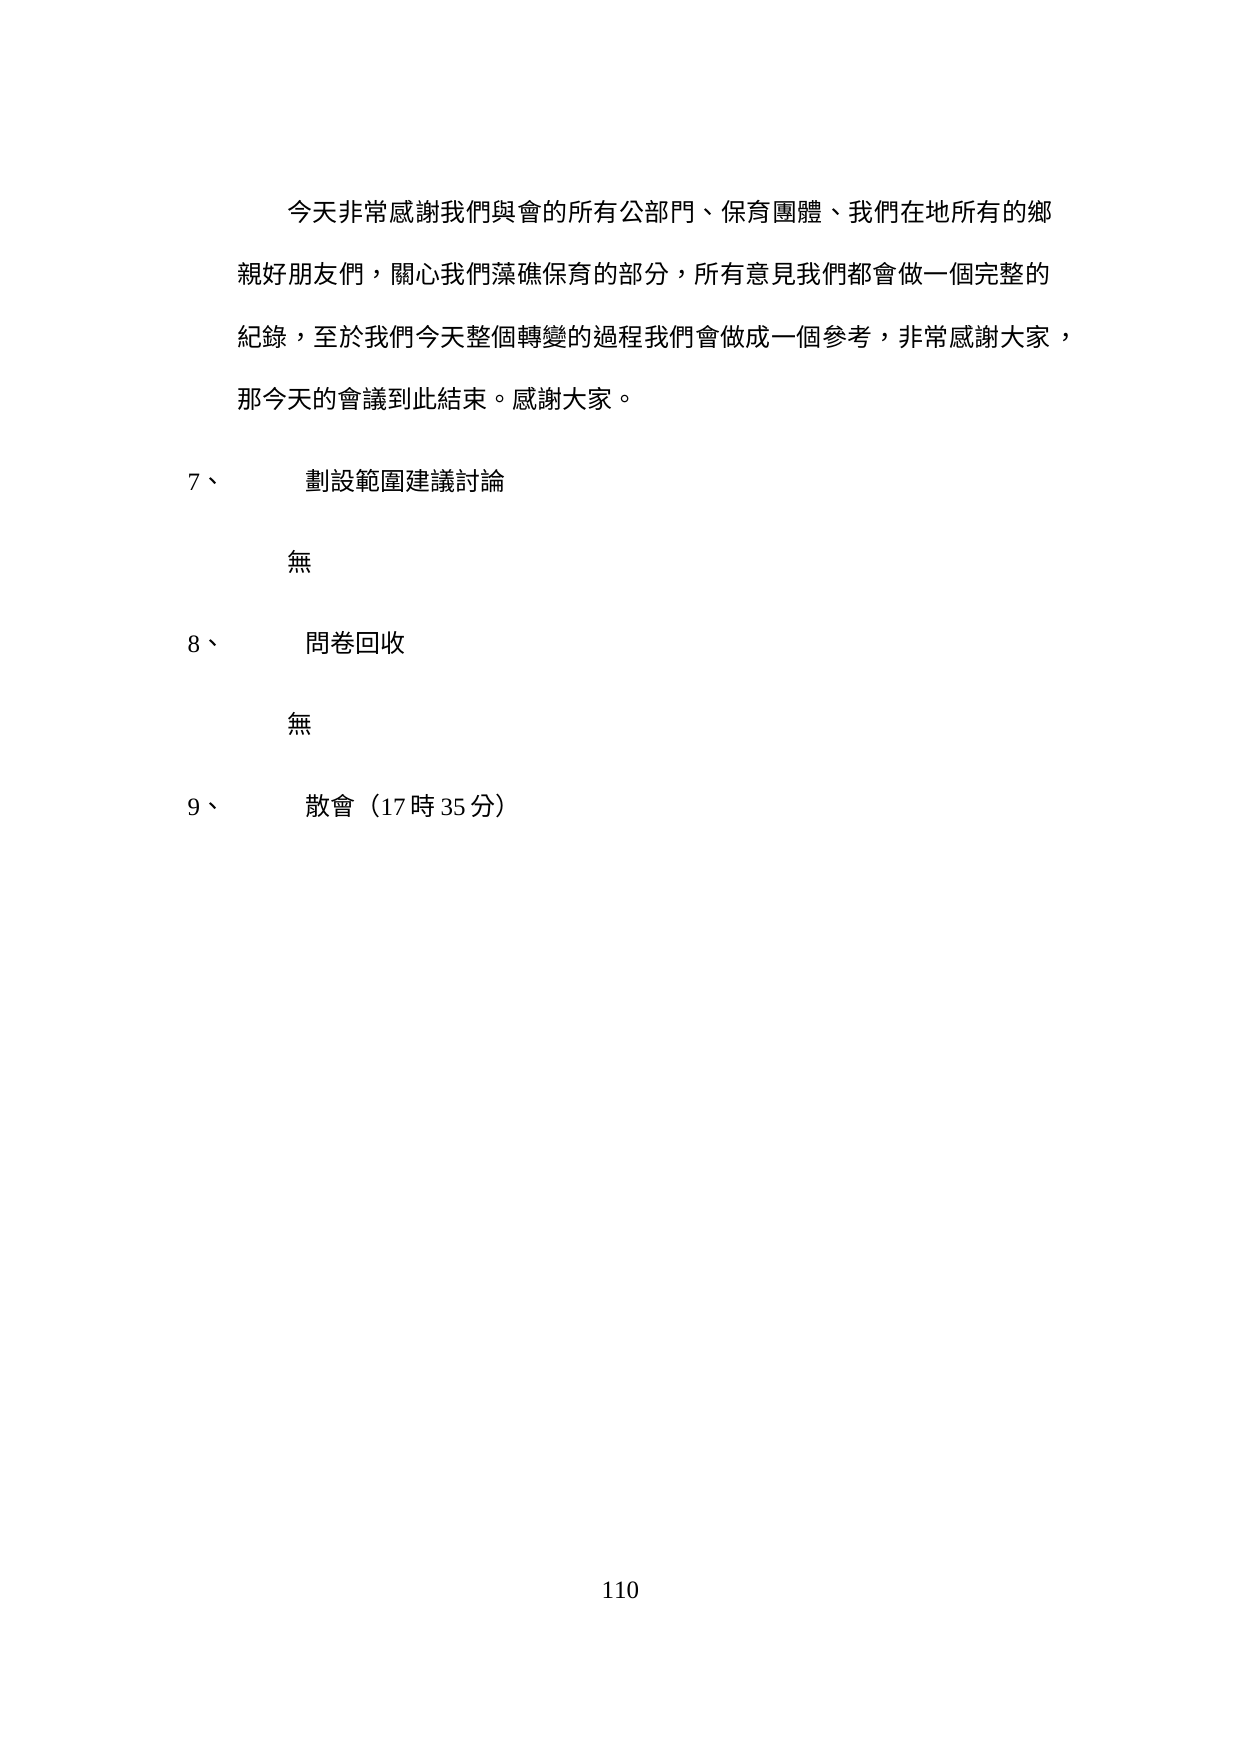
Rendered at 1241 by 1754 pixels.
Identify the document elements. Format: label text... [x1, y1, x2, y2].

list 劃設範圍建議討論 [187, 438, 1053, 500]
list 問卷回收 [187, 600, 1053, 663]
list 散會（17時35分） [187, 763, 1053, 825]
text 無 [237, 519, 1053, 581]
text 今天非常感謝我們與會的所有公部門、保育團體、我們在地所有的鄉親好朋友們，關心我們藻礁保育的部分，所有意見我們都會做一個完整的紀錄，至於我們今天整個轉變的過程我們會做成一個參考，非常感謝大家，那今天的會議到此結束。感謝大家。 [237, 169, 1053, 419]
text 無 [237, 681, 1053, 744]
